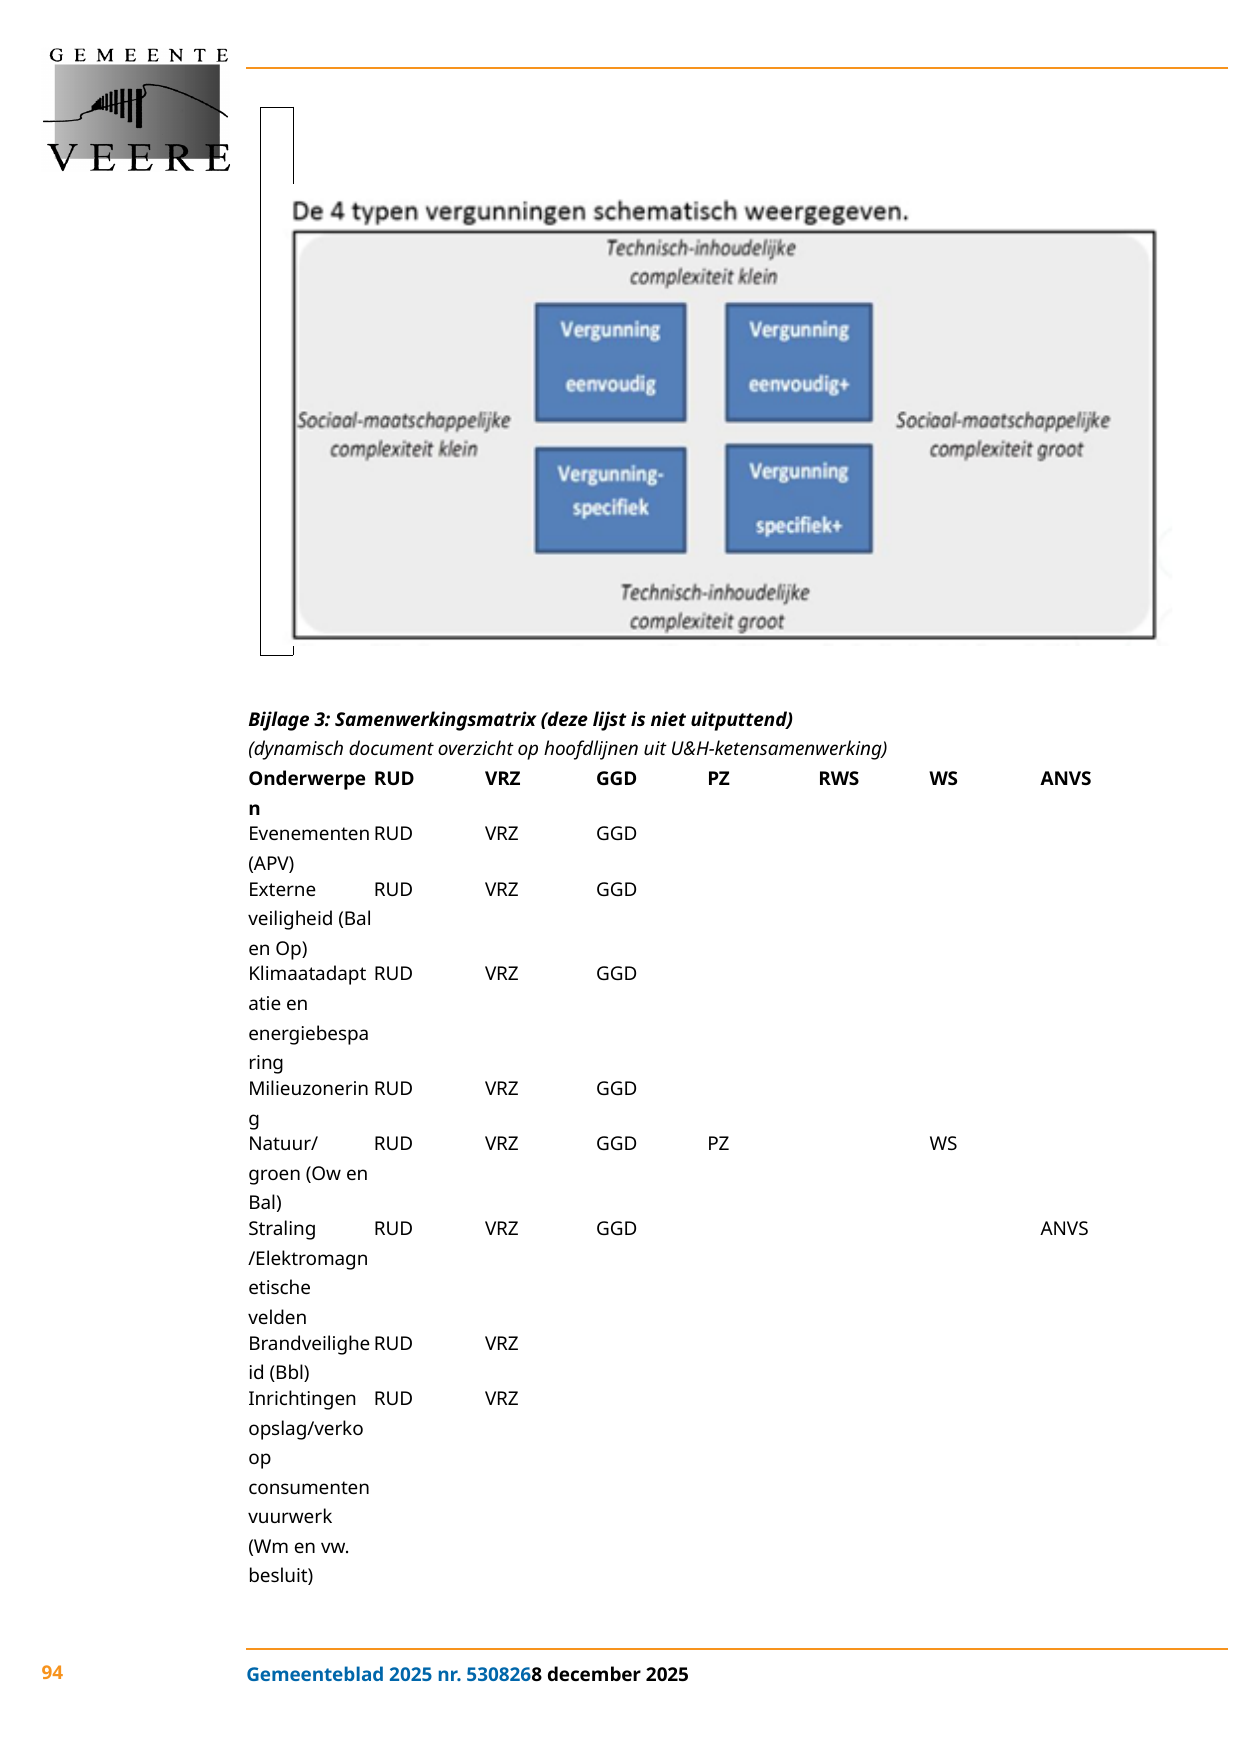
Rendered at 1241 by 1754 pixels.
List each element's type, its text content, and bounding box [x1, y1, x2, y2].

table_cell GGD [596, 876, 707, 961]
table_cell [818, 820, 929, 876]
table_cell VRZ [485, 876, 596, 961]
text (dynamisch document overzicht op hoofdlijnen uit U&H-ketensamenwerking) [248, 735, 1152, 761]
table_cell PZ [707, 1130, 818, 1215]
table_cell Klimaatadaptatie en energiebesparing [248, 961, 374, 1075]
table_cell [818, 1130, 929, 1215]
table_cell [707, 961, 818, 1075]
table_cell [1040, 1130, 1152, 1215]
table_cell GGD [596, 1130, 707, 1215]
table_cell [707, 1075, 818, 1130]
table_cell [818, 1385, 929, 1588]
table_cell VRZ [485, 1130, 596, 1215]
table_cell [929, 1215, 1040, 1330]
table_header ANVS [1040, 765, 1152, 820]
table_cell [818, 961, 929, 1075]
table_cell [1040, 1330, 1152, 1385]
table_cell GGD [596, 1075, 707, 1130]
table_cell ANVS [1040, 1215, 1152, 1330]
table_cell [1040, 1385, 1152, 1588]
table_header Onderwerpen [248, 765, 374, 820]
table_cell Straling /Elektromagnetische velden [248, 1215, 374, 1330]
picture [41, 47, 231, 172]
table_header RWS [818, 765, 929, 820]
table_cell GGD [596, 1215, 707, 1330]
table_cell [818, 1330, 929, 1385]
table_cell [707, 1330, 818, 1385]
table_cell [818, 1075, 929, 1130]
table_cell [707, 876, 818, 961]
table_cell [929, 1075, 1040, 1130]
table_cell Brandveiligheid (Bbl) [248, 1330, 374, 1385]
table_cell [596, 1385, 707, 1588]
table_cell VRZ [485, 1075, 596, 1130]
picture [268, 184, 1173, 646]
table_cell RUD [374, 820, 485, 876]
table_cell Inrichtingen opslag/verkoop consumentenvuurwerk (Wm en vw. besluit) [248, 1385, 374, 1588]
table_header GGD [596, 765, 707, 820]
table_cell RUD [374, 1130, 485, 1215]
table_cell VRZ [485, 820, 596, 876]
table_cell Evenementen (APV) [248, 820, 374, 876]
table_cell Externe veiligheid (Bal en Op) [248, 876, 374, 961]
table_cell [596, 1330, 707, 1385]
table_cell [707, 1215, 818, 1330]
table_cell VRZ [485, 1330, 596, 1385]
table_header RUD [374, 765, 485, 820]
table_cell [929, 1385, 1040, 1588]
table_cell RUD [374, 1385, 485, 1588]
table_cell RUD [374, 1215, 485, 1330]
table_cell GGD [596, 820, 707, 876]
table_cell [929, 820, 1040, 876]
table_cell [818, 1215, 929, 1330]
table_cell [1040, 820, 1152, 876]
table_cell RUD [374, 961, 485, 1075]
table_cell GGD [596, 961, 707, 1075]
table_header WS [929, 765, 1040, 820]
table_cell [929, 876, 1040, 961]
table_cell RUD [374, 1330, 485, 1385]
table_cell [1040, 961, 1152, 1075]
table_cell VRZ [485, 1385, 596, 1588]
table_cell WS [929, 1130, 1040, 1215]
table_cell [1040, 1075, 1152, 1130]
table_header VRZ [485, 765, 596, 820]
table_header PZ [707, 765, 818, 820]
table_cell RUD [374, 1075, 485, 1130]
table_cell RUD [374, 876, 485, 961]
table_cell VRZ [485, 1215, 596, 1330]
table_cell VRZ [485, 961, 596, 1075]
table_cell Milieuzonering [248, 1075, 374, 1130]
table_cell Natuur/ groen (Ow en Bal) [248, 1130, 374, 1215]
table_cell [929, 961, 1040, 1075]
table_cell [707, 820, 818, 876]
table_cell [929, 1330, 1040, 1385]
table_cell [1040, 876, 1152, 961]
table_cell [818, 876, 929, 961]
text Bijlage 3: Samenwerkingsmatrix (deze lijst is niet uitputtend) [248, 706, 1152, 732]
table_cell [707, 1385, 818, 1588]
